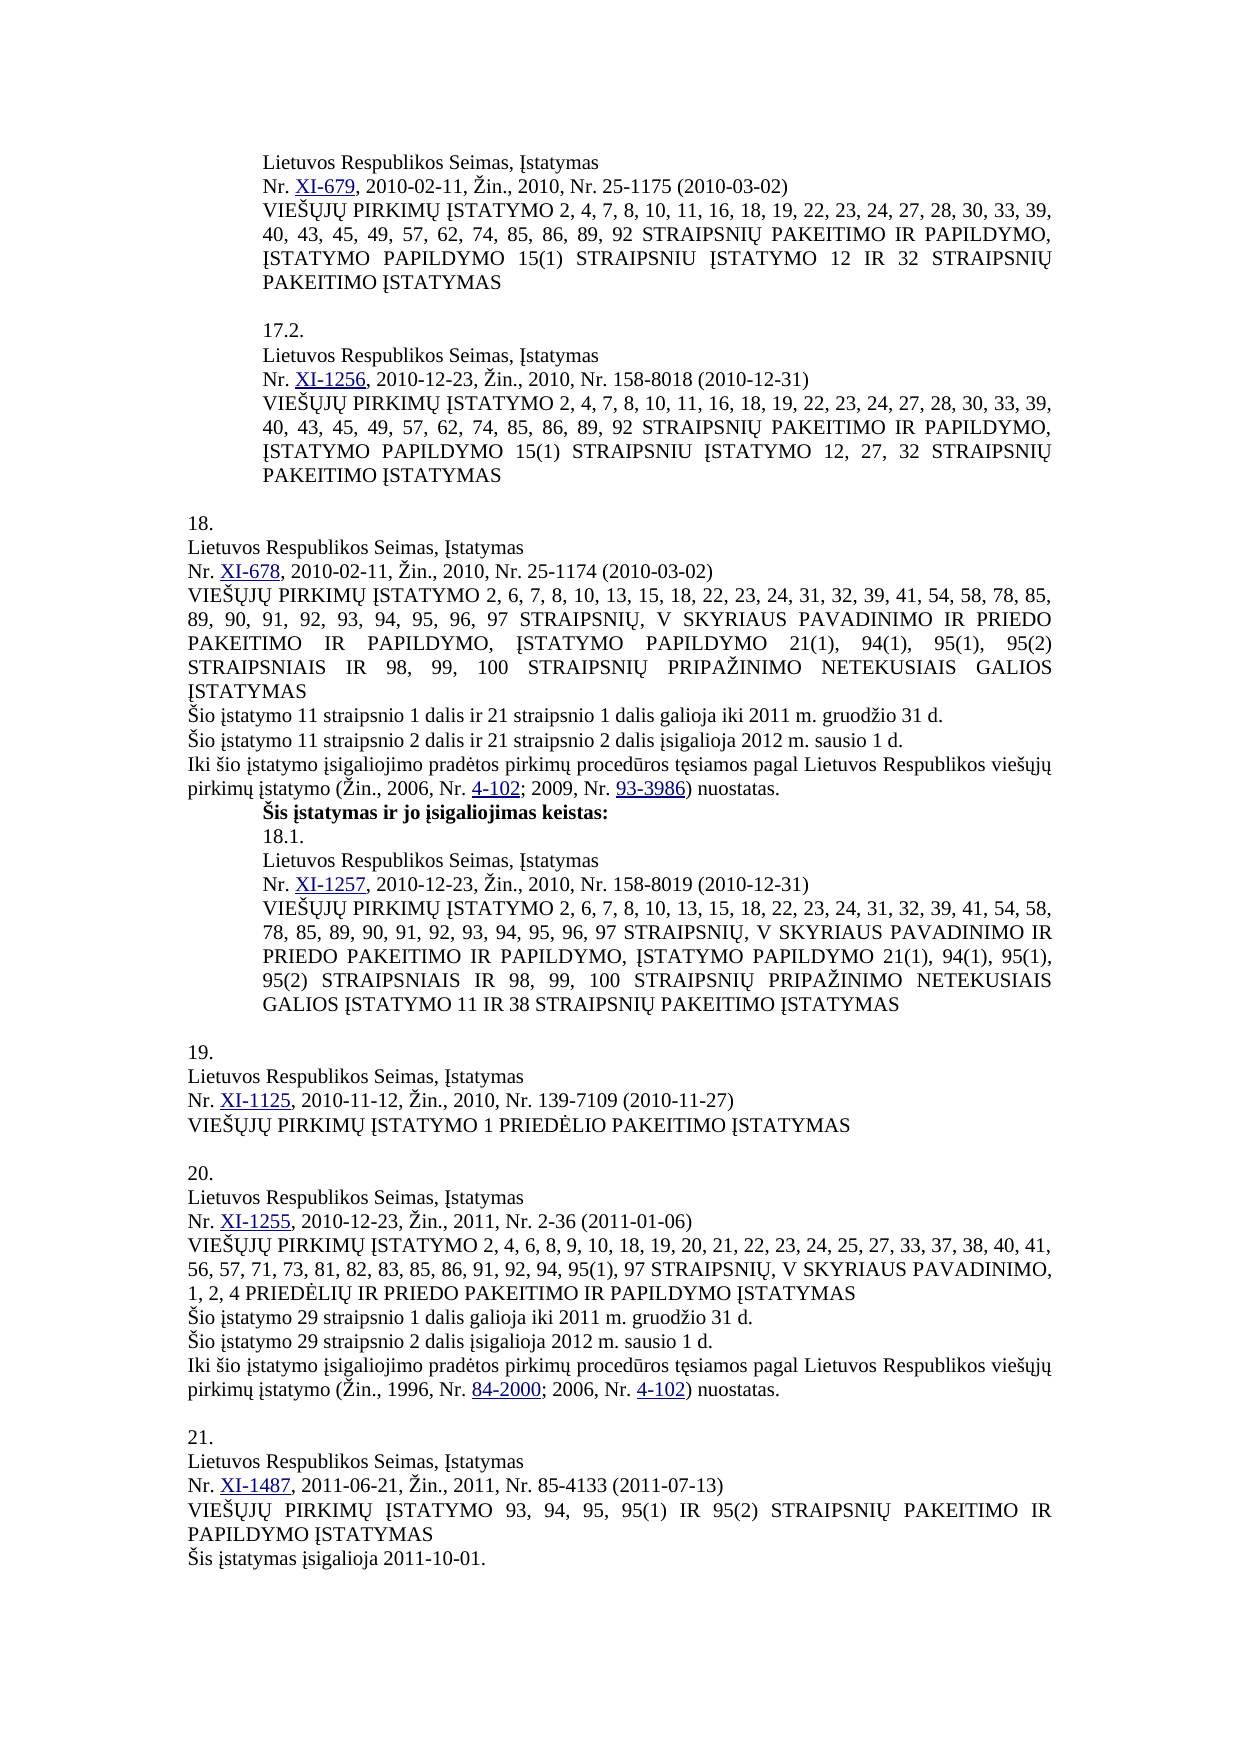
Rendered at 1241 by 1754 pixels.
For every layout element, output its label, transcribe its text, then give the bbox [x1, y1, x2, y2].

text VIEŠŲJŲ PIRKIMŲ ĮSTATYMO 2, 4, 6, 8, 9, 10, 18, 19, 20, 21, 22, 23, 24, 25, 27, 33, 37, 38, 40, 41, 56, 57, 71, 73, 81, 82, 83, 85, 86, 91, 92, 94, 95(1), 97 STRAIPSNIŲ, V SKYRIAUS PAVADINIMO, 1, 2, 4 PRIEDĖLIŲ IR PRIEDO PAKEITIMO IR PAPILDYMO ĮSTATYMAS [187, 1233, 1053, 1305]
text Iki šio įstatymo įsigaliojimo pradėtos pirkimų procedūros tęsiamos pagal Lietuvos Respublikos viešųjų pirkimų įstatymo (Žin., 1996, Nr. 84-2000; 2006, Nr. 4-102) nuostatas. [187, 1353, 1053, 1401]
text Lietuvos Respublikos Seimas, Įstatymas [187, 150, 1053, 174]
text Lietuvos Respublikos Seimas, Įstatymas [187, 848, 1053, 872]
text VIEŠŲJŲ PIRKIMŲ ĮSTATYMO 2, 4, 7, 8, 10, 11, 16, 18, 19, 22, 23, 24, 27, 28, 30, 33, 39, 40, 43, 45, 49, 57, 62, 74, 85, 86, 89, 92 STRAIPSNIŲ PAKEITIMO IR PAPILDYMO, ĮSTATYMO PAPILDYMO 15(1) STRAIPSNIU ĮSTATYMO 12 IR 32 STRAIPSNIŲ PAKEITIMO ĮSTATYMAS [262, 198, 1053, 294]
text Nr. XI-1256, 2010-12-23, Žin., 2010, Nr. 158-8018 (2010-12-31) [187, 367, 1053, 391]
text Lietuvos Respublikos Seimas, Įstatymas [187, 342, 1053, 367]
text Šis įstatymas įsigalioja 2011-10-01. [187, 1546, 1053, 1570]
text Lietuvos Respublikos Seimas, Įstatymas [187, 1449, 1053, 1473]
text Lietuvos Respublikos Seimas, Įstatymas [187, 535, 1053, 559]
text 17.2. [187, 318, 1053, 342]
text Šio įstatymo 11 straipsnio 1 dalis ir 21 straipsnio 1 dalis galioja iki 2011 m. gruodžio 31 d. [187, 703, 1053, 727]
text VIEŠŲJŲ PIRKIMŲ ĮSTATYMO 2, 6, 7, 8, 10, 13, 15, 18, 22, 23, 24, 31, 32, 39, 41, 54, 58, 78, 85, 89, 90, 91, 92, 93, 94, 95, 96, 97 STRAIPSNIŲ, V SKYRIAUS PAVADINIMO IR PRIEDO PAKEITIMO IR PAPILDYMO, ĮSTATYMO PAPILDYMO 21(1), 94(1), 95(1), 95(2) STRAIPSNIAIS IR 98, 99, 100 STRAIPSNIŲ PRIPAŽINIMO NETEKUSIAIS GALIOS ĮSTATYMO 11 IR 38 STRAIPSNIŲ PAKEITIMO ĮSTATYMAS [262, 896, 1053, 1016]
text Nr. XI-679, 2010-02-11, Žin., 2010, Nr. 25-1175 (2010-03-02) [187, 174, 1053, 198]
text Lietuvos Respublikos Seimas, Įstatymas [187, 1185, 1053, 1209]
text Nr. XI-1487, 2011-06-21, Žin., 2011, Nr. 85-4133 (2011-07-13) [187, 1473, 1053, 1497]
text Iki šio įstatymo įsigaliojimo pradėtos pirkimų procedūros tęsiamos pagal Lietuvos Respublikos viešųjų pirkimų įstatymo (Žin., 2006, Nr. 4-102; 2009, Nr. 93-3986) nuostatas. [187, 752, 1053, 800]
text VIEŠŲJŲ PIRKIMŲ ĮSTATYMO 2, 6, 7, 8, 10, 13, 15, 18, 22, 23, 24, 31, 32, 39, 41, 54, 58, 78, 85, 89, 90, 91, 92, 93, 94, 95, 96, 97 STRAIPSNIŲ, V SKYRIAUS PAVADINIMO IR PRIEDO PAKEITIMO IR PAPILDYMO, ĮSTATYMO PAPILDYMO 21(1), 94(1), 95(1), 95(2) STRAIPSNIAIS IR 98, 99, 100 STRAIPSNIŲ PRIPAŽINIMO NETEKUSIAIS GALIOS ĮSTATYMAS [187, 583, 1053, 703]
text Šio įstatymo 29 straipsnio 1 dalis galioja iki 2011 m. gruodžio 31 d. [187, 1305, 1053, 1329]
text Lietuvos Respublikos Seimas, Įstatymas [187, 1064, 1053, 1088]
text Nr. XI-1255, 2010-12-23, Žin., 2011, Nr. 2-36 (2011-01-06) [187, 1209, 1053, 1233]
text Šio įstatymo 29 straipsnio 2 dalis įsigalioja 2012 m. sausio 1 d. [187, 1329, 1053, 1353]
text Šis įstatymas ir jo įsigaliojimas keistas: [187, 800, 1053, 824]
text Šio įstatymo 11 straipsnio 2 dalis ir 21 straipsnio 2 dalis įsigalioja 2012 m. sausio 1 d. [187, 727, 1053, 752]
text 19. [187, 1040, 1053, 1064]
text 21. [187, 1425, 1053, 1449]
text 18. [187, 511, 1053, 535]
text Nr. XI-1125, 2010-11-12, Žin., 2010, Nr. 139-7109 (2010-11-27) [187, 1088, 1053, 1112]
text 20. [187, 1161, 1053, 1185]
text VIEŠŲJŲ PIRKIMŲ ĮSTATYMO 93, 94, 95, 95(1) IR 95(2) STRAIPSNIŲ PAKEITIMO IR PAPILDYMO ĮSTATYMAS [187, 1497, 1053, 1546]
text VIEŠŲJŲ PIRKIMŲ ĮSTATYMO 1 PRIEDĖLIO PAKEITIMO ĮSTATYMAS [187, 1112, 1053, 1137]
text Nr. XI-678, 2010-02-11, Žin., 2010, Nr. 25-1174 (2010-03-02) [187, 559, 1053, 583]
text 18.1. [187, 824, 1053, 848]
text Nr. XI-1257, 2010-12-23, Žin., 2010, Nr. 158-8019 (2010-12-31) [187, 872, 1053, 896]
text VIEŠŲJŲ PIRKIMŲ ĮSTATYMO 2, 4, 7, 8, 10, 11, 16, 18, 19, 22, 23, 24, 27, 28, 30, 33, 39, 40, 43, 45, 49, 57, 62, 74, 85, 86, 89, 92 STRAIPSNIŲ PAKEITIMO IR PAPILDYMO, ĮSTATYMO PAPILDYMO 15(1) STRAIPSNIU ĮSTATYMO 12, 27, 32 STRAIPSNIŲ PAKEITIMO ĮSTATYMAS [262, 391, 1053, 487]
